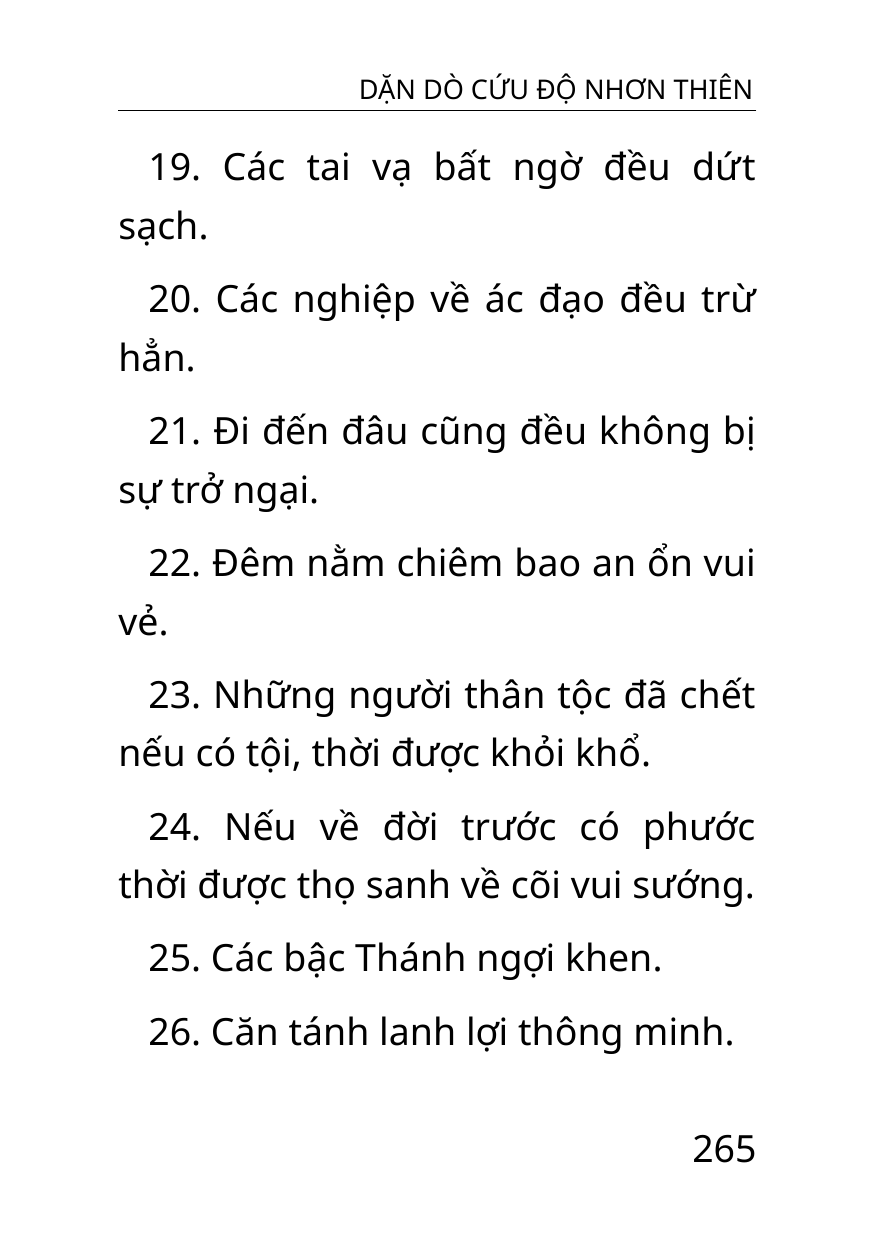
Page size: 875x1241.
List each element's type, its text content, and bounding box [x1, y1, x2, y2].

text 26. Căn tánh lanh lợi thông minh. [118, 1005, 756, 1056]
text 19. Các tai vạ bất ngờ đều dứt sạch. [118, 141, 756, 250]
text 24. Nếu về đời trước có phước thời được thọ sanh về cõi vui sướng. [118, 800, 756, 909]
text 21. Đi đến đâu cũng đều không bị sự trở ngại. [118, 404, 756, 514]
text 23. Những người thân tộc đã chết nếu có tội, thời được khỏi khổ. [118, 668, 756, 778]
text 25. Các bậc Thánh ngợi khen. [118, 932, 756, 983]
text 20. Các nghiệp về ác đạo đều trừ hẳn. [118, 272, 756, 382]
text 22. Đêm nằm chiêm bao an ổn vui vẻ. [118, 536, 756, 646]
